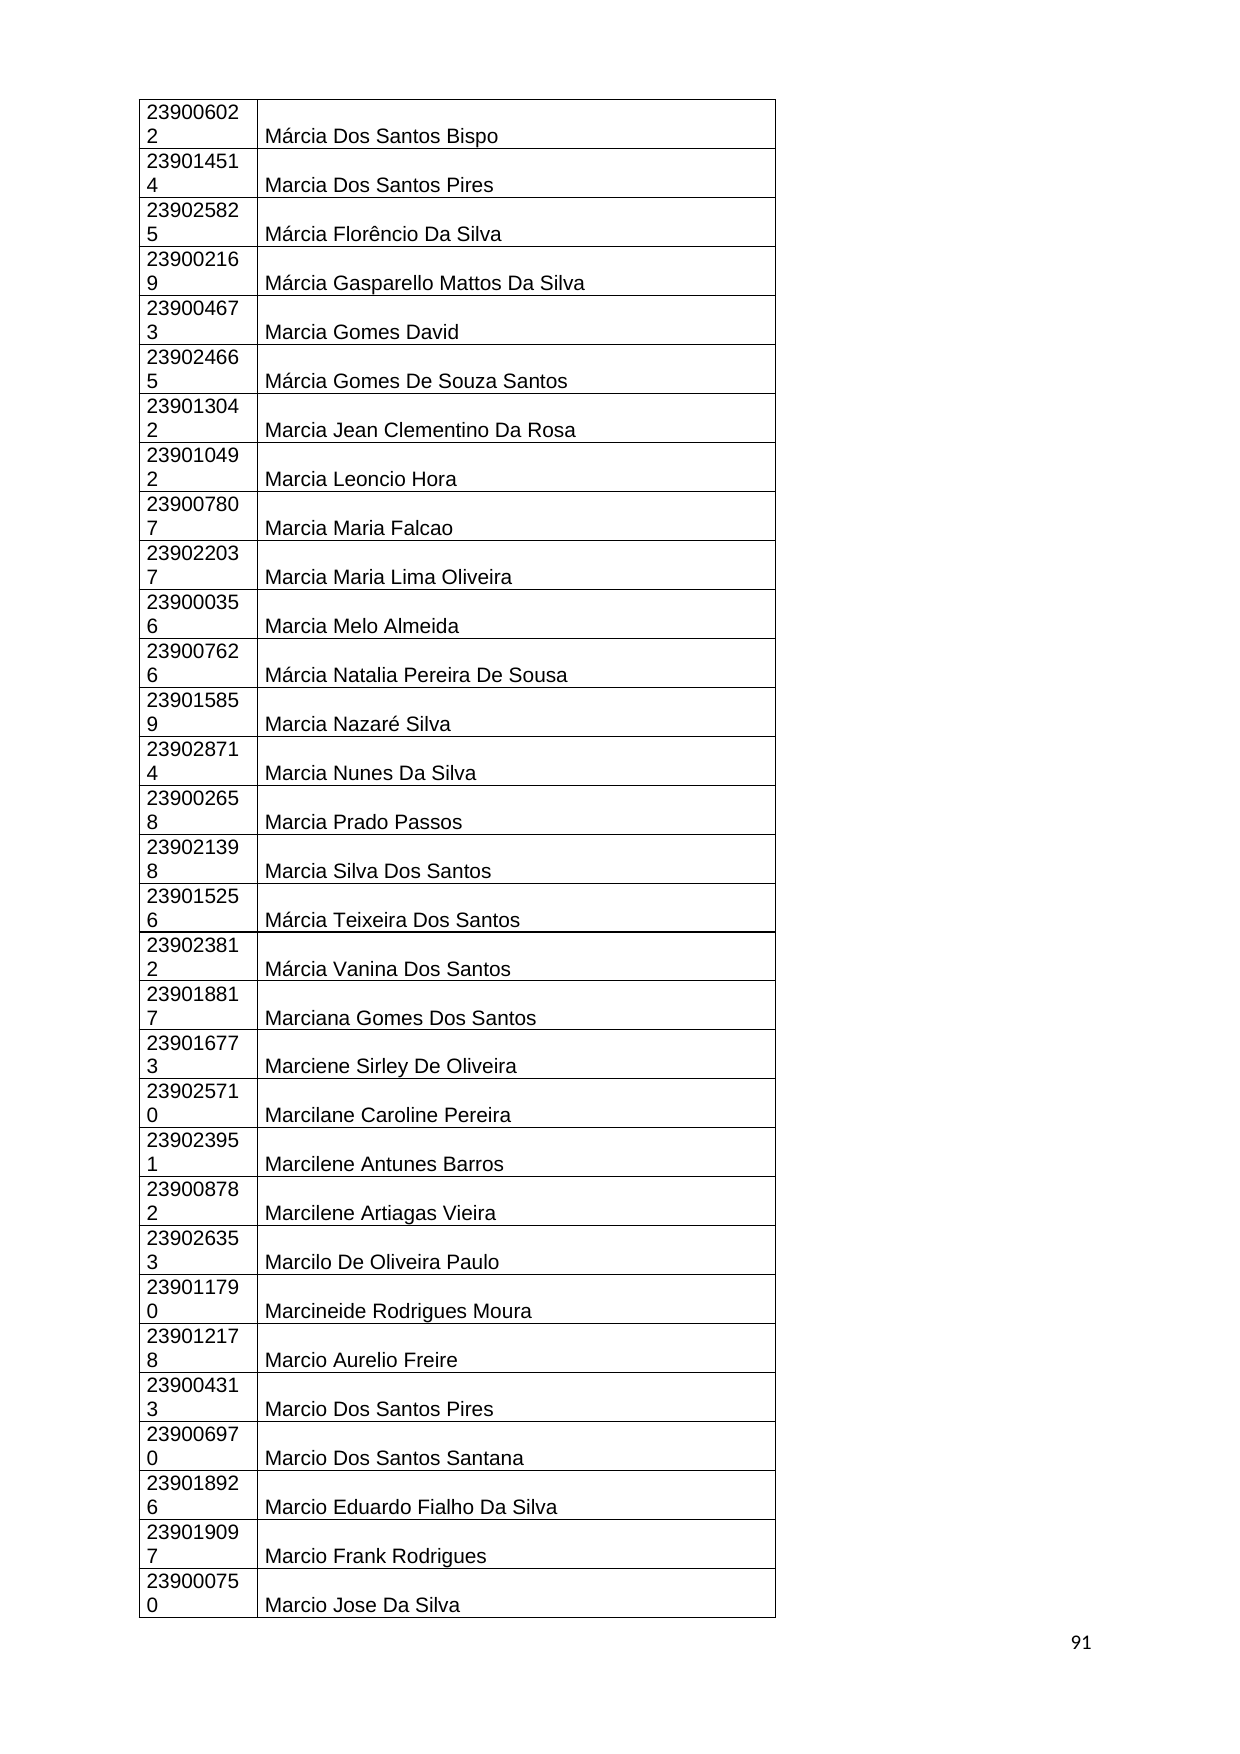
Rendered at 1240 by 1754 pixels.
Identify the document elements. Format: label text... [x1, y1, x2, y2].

table_cell 239006970 [140, 1422, 257, 1470]
table_cell Márcia Gomes De Souza Santos [258, 345, 775, 393]
table_cell 239008782 [140, 1177, 257, 1225]
table_cell Marcilene Artiagas Vieira [258, 1177, 775, 1225]
table_cell 239012178 [140, 1324, 257, 1372]
table_cell Marcilo De Oliveira Paulo [258, 1226, 775, 1274]
table_cell Márcia Natalia Pereira De Sousa [258, 639, 775, 687]
table_cell 239022037 [140, 541, 257, 589]
table_cell Márcia Vanina Dos Santos [258, 933, 775, 980]
table_cell Marcia Gomes David [258, 296, 775, 344]
table_cell 239023951 [140, 1128, 257, 1176]
table_cell 239016773 [140, 1030, 257, 1078]
table_cell Marcia Maria Lima Oliveira [258, 541, 775, 589]
table_cell 239018817 [140, 981, 257, 1029]
table_cell Marciene Sirley De Oliveira [258, 1030, 775, 1078]
table_cell 239007626 [140, 639, 257, 687]
table_cell Marcia Jean Clementino Da Rosa [258, 394, 775, 442]
table_cell Marcia Prado Passos [258, 786, 775, 833]
table_cell Marciana Gomes Dos Santos [258, 981, 775, 1029]
table_cell Marcia Dos Santos Pires [258, 149, 775, 197]
table_cell 239021398 [140, 835, 257, 882]
table_cell Marcilene Antunes Barros [258, 1128, 775, 1176]
table_cell 239015256 [140, 884, 257, 931]
table_cell Marcio Frank Rodrigues [258, 1520, 775, 1568]
table_cell Marcilane Caroline Pereira [258, 1079, 775, 1127]
table_cell 239015859 [140, 688, 257, 736]
table_cell Marcia Nunes Da Silva [258, 737, 775, 784]
table_cell 239002169 [140, 247, 257, 295]
table_cell 239013042 [140, 394, 257, 442]
table_cell 239004313 [140, 1373, 257, 1421]
table_cell 239028714 [140, 737, 257, 784]
table_cell 239007807 [140, 492, 257, 540]
table_cell Márcia Gasparello Mattos Da Silva [258, 247, 775, 295]
table_cell 239000356 [140, 590, 257, 638]
table_cell Marcineide Rodrigues Moura [258, 1275, 775, 1323]
table_cell Marcia Nazaré Silva [258, 688, 775, 736]
table_cell 239014514 [140, 149, 257, 197]
table_cell Marcio Eduardo Fialho Da Silva [258, 1471, 775, 1519]
table_cell Marcio Aurelio Freire [258, 1324, 775, 1372]
table_cell 239025825 [140, 198, 257, 246]
table_cell 239000750 [140, 1569, 257, 1617]
table_cell Marcia Maria Falcao [258, 492, 775, 540]
table_cell 239010492 [140, 443, 257, 491]
table_cell 239026353 [140, 1226, 257, 1274]
table_cell Marcia Leoncio Hora [258, 443, 775, 491]
table_cell Marcio Dos Santos Santana [258, 1422, 775, 1470]
table_cell 239006022 [140, 100, 257, 148]
table_cell 239024665 [140, 345, 257, 393]
table_cell Márcia Florêncio Da Silva [258, 198, 775, 246]
table_cell Marcio Dos Santos Pires [258, 1373, 775, 1421]
table_cell 239002658 [140, 786, 257, 833]
table_cell Márcia Teixeira Dos Santos [258, 884, 775, 931]
table_cell 239023812 [140, 933, 257, 980]
table_cell 239004673 [140, 296, 257, 344]
table_cell 239019097 [140, 1520, 257, 1568]
table_cell Marcia Melo Almeida [258, 590, 775, 638]
table_cell 239018926 [140, 1471, 257, 1519]
table_cell Márcia Dos Santos Bispo [258, 100, 775, 148]
table_cell 239011790 [140, 1275, 257, 1323]
table_cell Marcia Silva Dos Santos [258, 835, 775, 882]
table_cell 239025710 [140, 1079, 257, 1127]
table_cell Marcio Jose Da Silva [258, 1569, 775, 1617]
